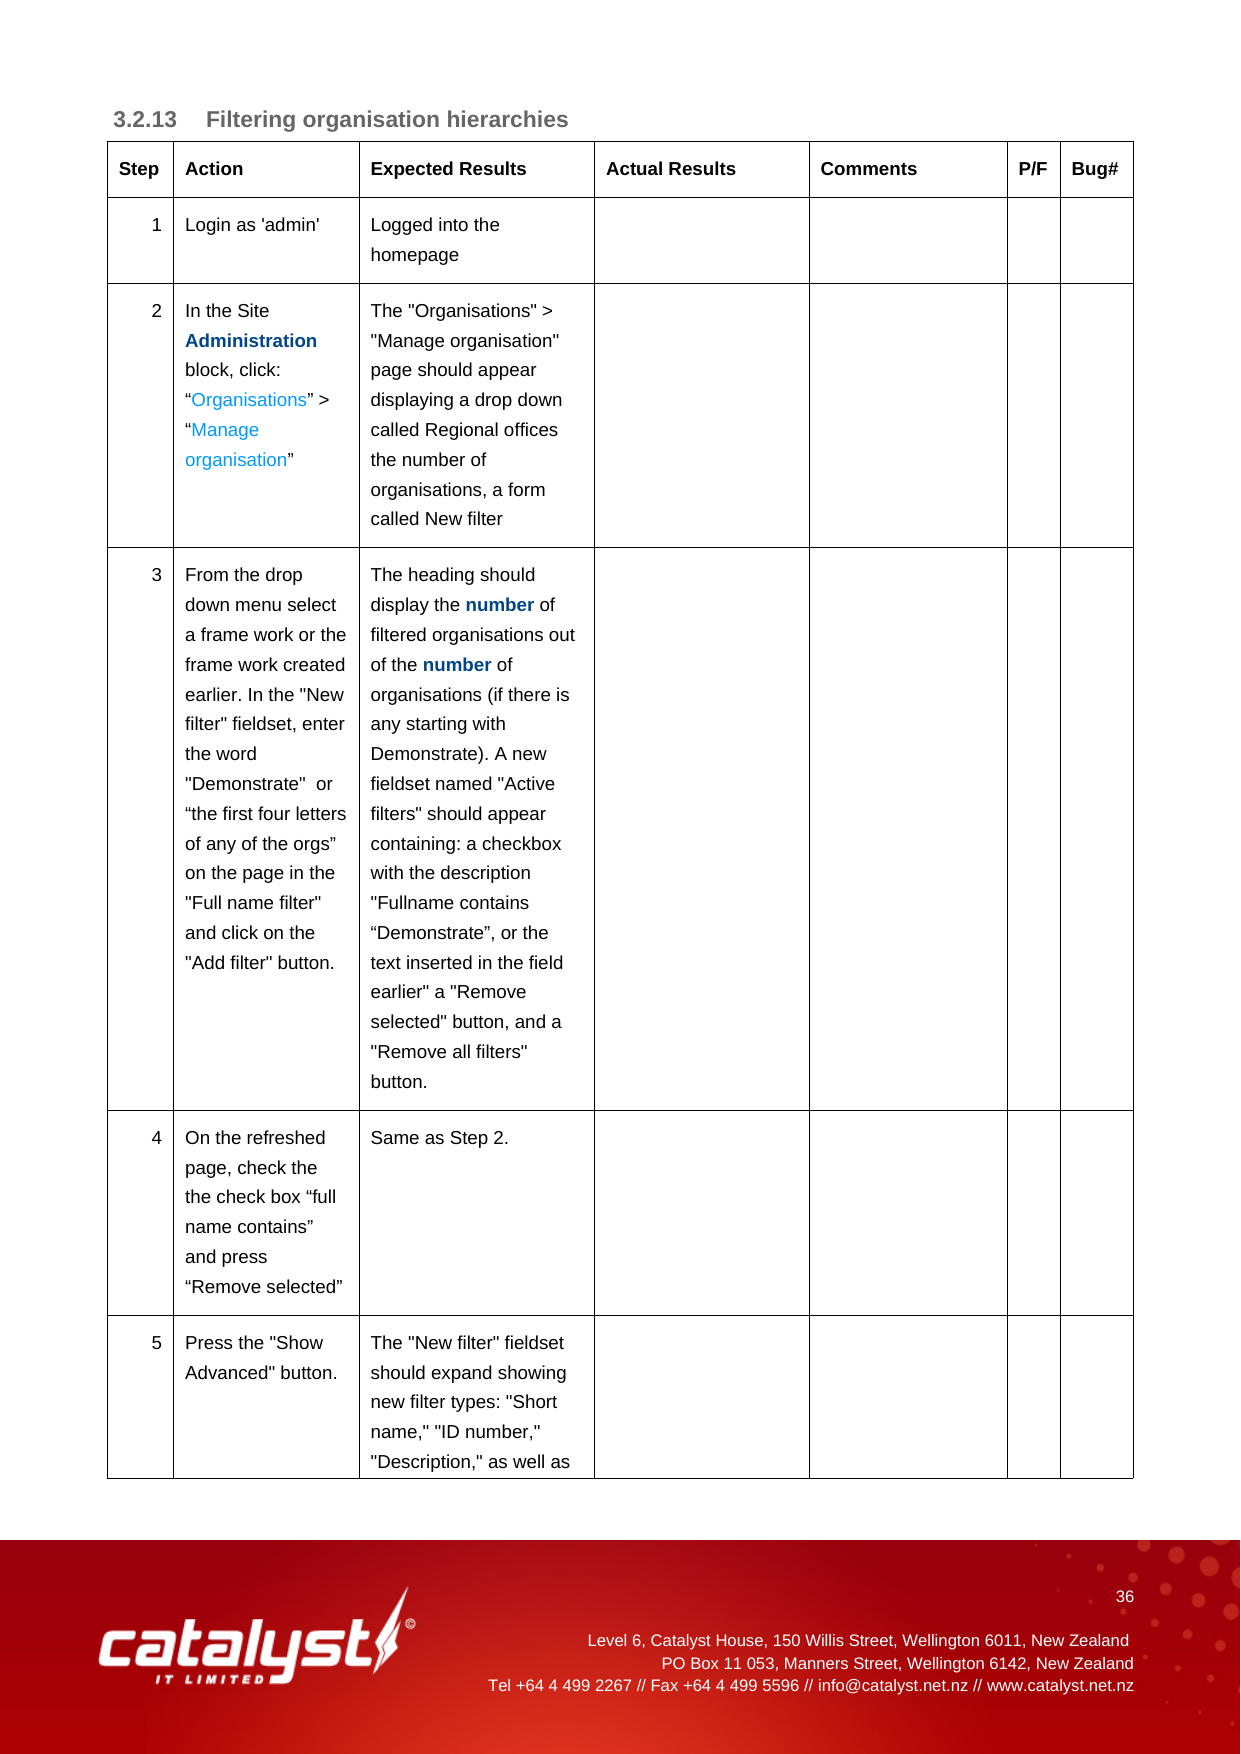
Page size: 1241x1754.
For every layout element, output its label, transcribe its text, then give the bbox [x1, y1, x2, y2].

table_cell [595, 1111, 809, 1315]
table_cell [810, 1111, 1007, 1315]
table_cell [1008, 1316, 1060, 1478]
table_cell [1008, 284, 1060, 547]
table_cell [810, 284, 1007, 547]
table_cell [1061, 284, 1133, 547]
table_cell Logged into the homepage [360, 198, 594, 283]
table_header Comments [810, 142, 1007, 197]
table_cell [1061, 1111, 1133, 1315]
table_cell 1 [108, 198, 173, 283]
table_cell 4 [108, 1111, 173, 1315]
picture [0, 1540, 1241, 1754]
table_cell Press the "Show Advanced" button. [174, 1316, 359, 1478]
table_cell From the drop down menu select a frame work or the frame work created earlier. In the "New filter" fieldset, enter the word "Demonstrate" or “the first four letters of any of the orgs” on the page in the "Full name filter" and click on the "Add filter" button. [174, 548, 359, 1110]
table_header P/F [1008, 142, 1060, 197]
table_cell The heading should display the number of filtered organisations out of the number of organisations (if there is any starting with Demonstrate). A new fieldset named "Active filters" should appear containing: a checkbox with the description "Fullname contains “Demonstrate”, or the text inserted in the field earlier" a "Remove selected" button, and a "Remove all filters" button. [360, 548, 594, 1110]
table_cell In the Site Administration block, click: “Organisations” > “Manage organisation” [174, 284, 359, 547]
table_cell [1061, 198, 1133, 283]
table_header Bug# [1061, 142, 1133, 197]
table_cell [1061, 1316, 1133, 1478]
table_cell [1061, 548, 1133, 1110]
table_cell 2 [108, 284, 173, 547]
table_cell The "New filter" fieldset should expand showing new filter types: "Short name," "ID number," "Description," as well as [360, 1316, 594, 1478]
table_cell Same as Step 2. [360, 1111, 594, 1315]
table_cell [1008, 198, 1060, 283]
table_header Action [174, 142, 359, 197]
table_header Actual Results [595, 142, 809, 197]
table_cell Login as 'admin' [174, 198, 359, 283]
table_header Expected Results [360, 142, 594, 197]
subtitle Filtering organisation hierarchies [107, 106, 1103, 132]
table_cell 3 [108, 548, 173, 1110]
table_cell [810, 548, 1007, 1110]
table_cell [595, 198, 809, 283]
table_cell The "Organisations" > "Manage organisation" page should appear displaying a drop down called Regional offices the number of organisations, a form called New filter [360, 284, 594, 547]
table_cell [810, 198, 1007, 283]
table_cell [595, 548, 809, 1110]
table_cell [810, 1316, 1007, 1478]
table_cell On the refreshed page, check the the check box “full name contains” and press “Remove selected” [174, 1111, 359, 1315]
table_cell [1008, 548, 1060, 1110]
table_cell [595, 284, 809, 547]
table_header Step [108, 142, 173, 197]
table_cell 5 [108, 1316, 173, 1478]
table_cell [1008, 1111, 1060, 1315]
table_cell [595, 1316, 809, 1478]
